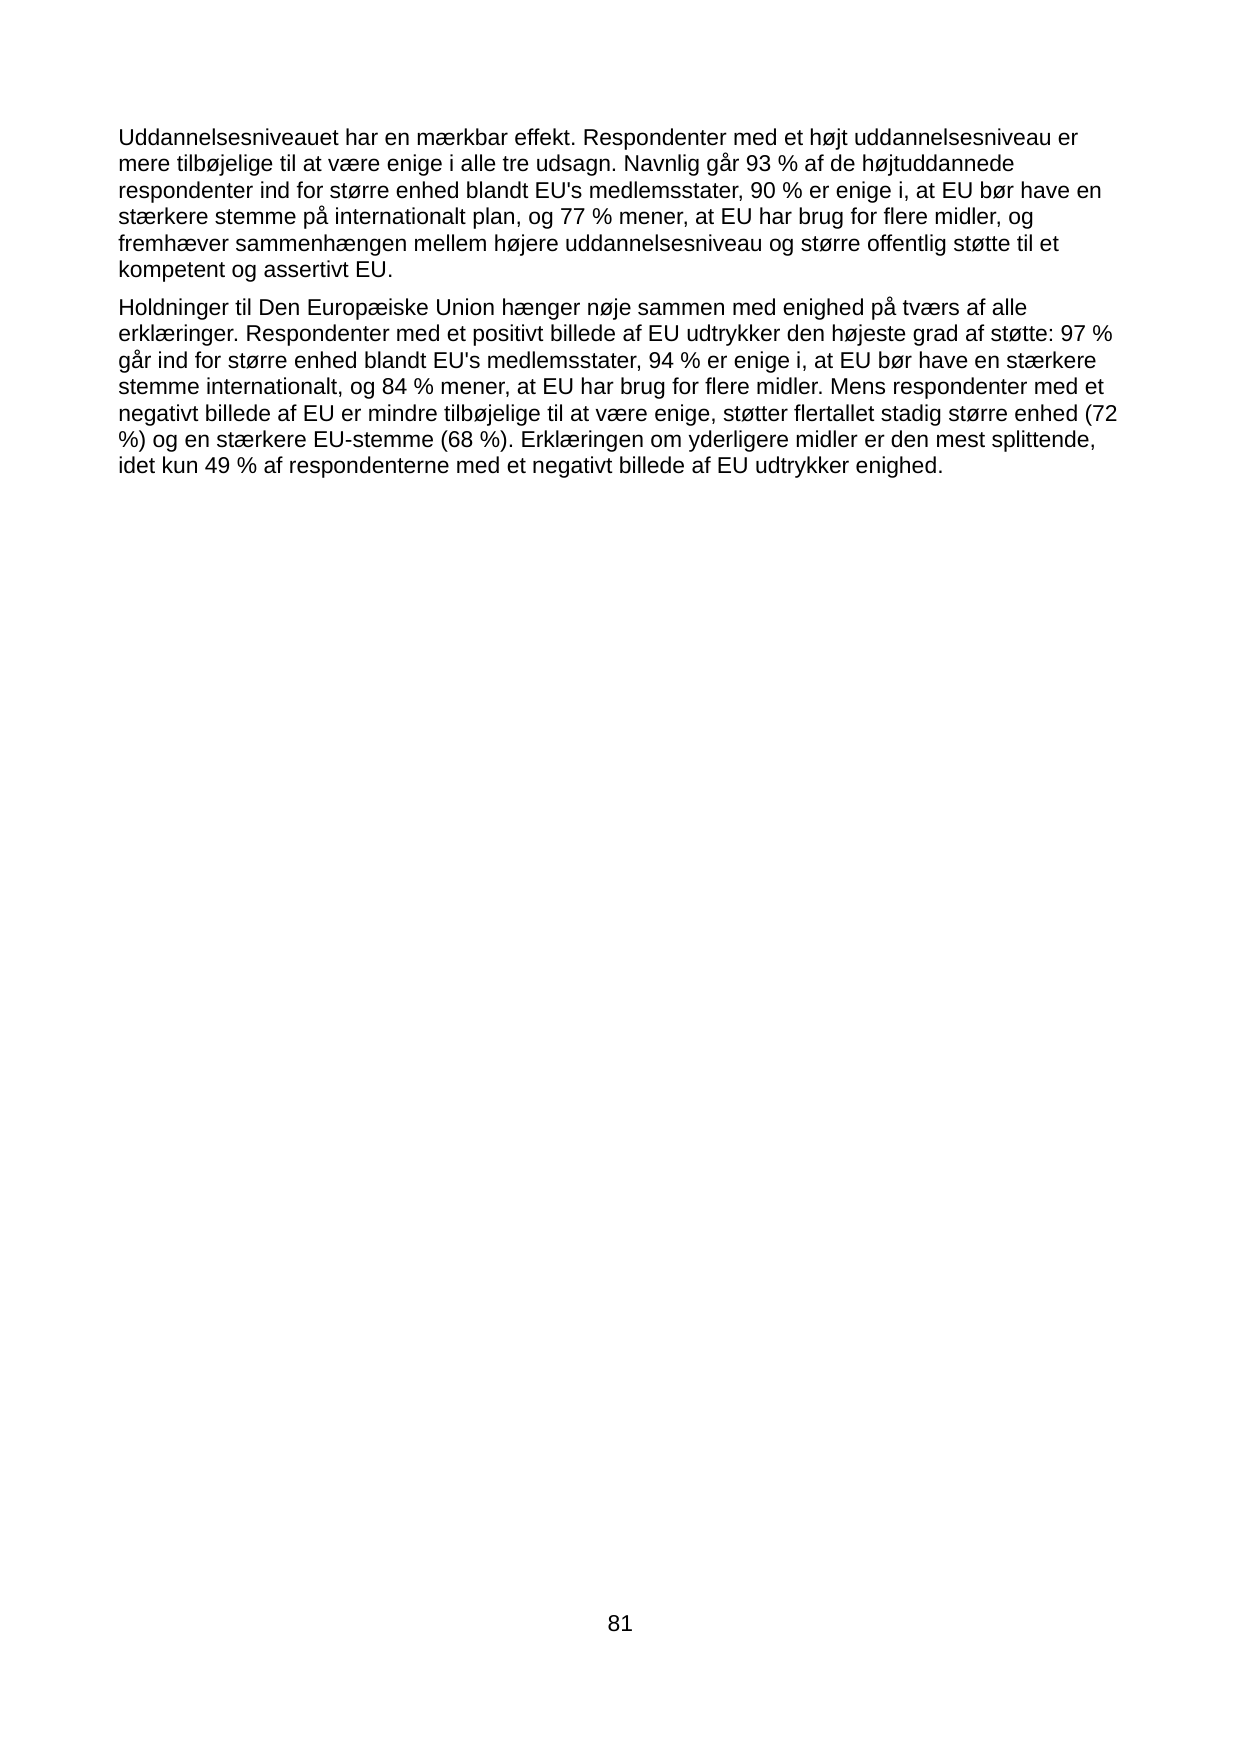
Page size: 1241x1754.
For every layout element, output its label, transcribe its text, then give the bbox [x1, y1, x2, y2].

text Uddannelsesniveauet har en mærkbar effekt. Respondenter med et højt uddannelsesniveau er mere tilbøjelige til at være enige i alle tre udsagn. Navnlig går 93 % af de højtuddannede respondenter ind for større enhed blandt EU's medlemsstater, 90 % er enige i, at EU bør have en stærkere stemme på internationalt plan, og 77 % mener, at EU har brug for flere midler, og fremhæver sammenhængen mellem højere uddannelsesniveau og større offentlig støtte til et kompetent og assertivt EU. [118, 124, 1122, 282]
text Holdninger til Den Europæiske Union hænger nøje sammen med enighed på tværs af alle erklæringer. Respondenter med et positivt billede af EU udtrykker den højeste grad af støtte: 97 % går ind for større enhed blandt EU's medlemsstater, 94 % er enige i, at EU bør have en stærkere stemme internationalt, og 84 % mener, at EU har brug for flere midler. Mens respondenter med et negativt billede af EU er mindre tilbøjelige til at være enige, støtter flertallet stadig større enhed (72 %) og en stærkere EU-stemme (68 %). Erklæringen om yderligere midler er den mest splittende, idet kun 49 % af respondenterne med et negativt billede af EU udtrykker enighed. [118, 294, 1122, 478]
